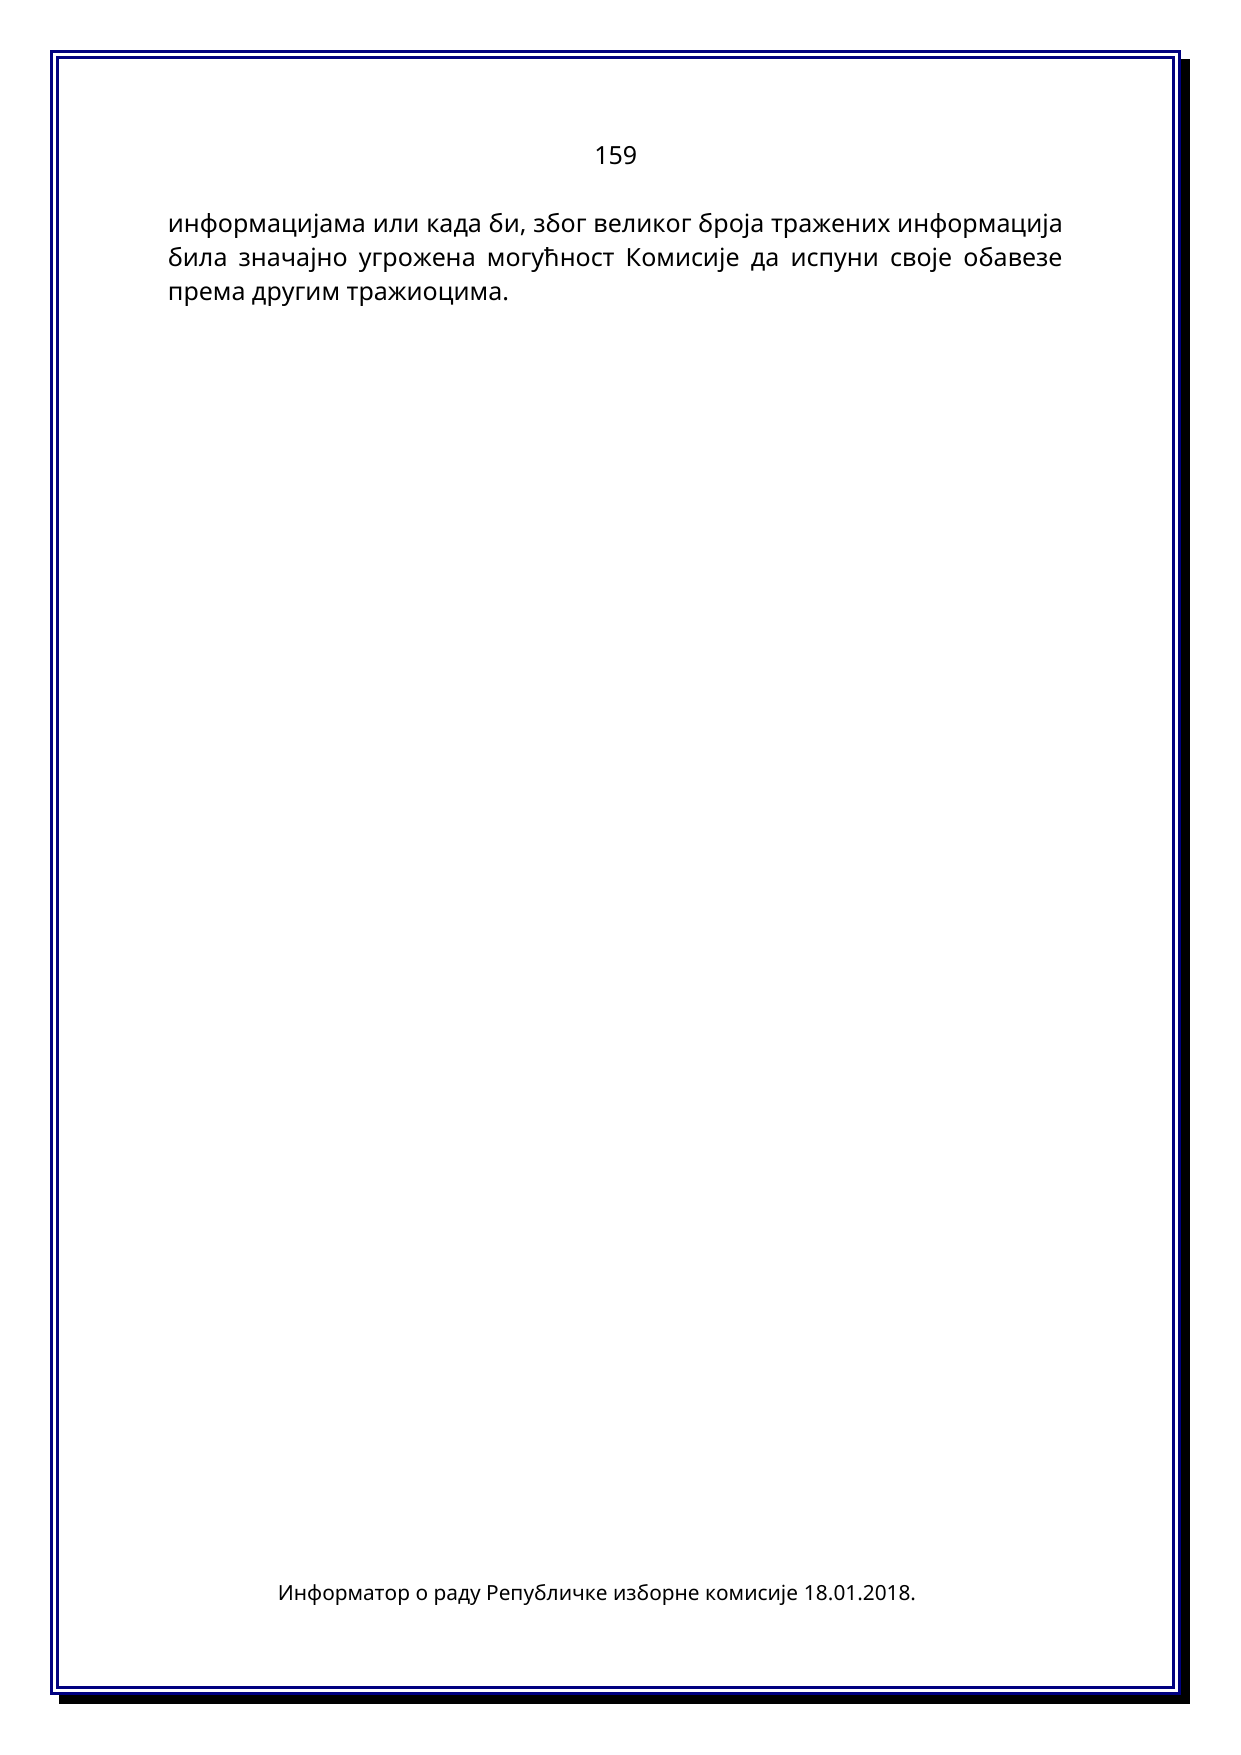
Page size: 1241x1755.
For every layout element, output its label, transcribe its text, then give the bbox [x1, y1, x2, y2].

text информацијама или када би, због великог броја тражених информација била значајно угрожена могућност Комисије да испуни своје обавезе према другим тражиоцима. [168, 206, 1063, 308]
